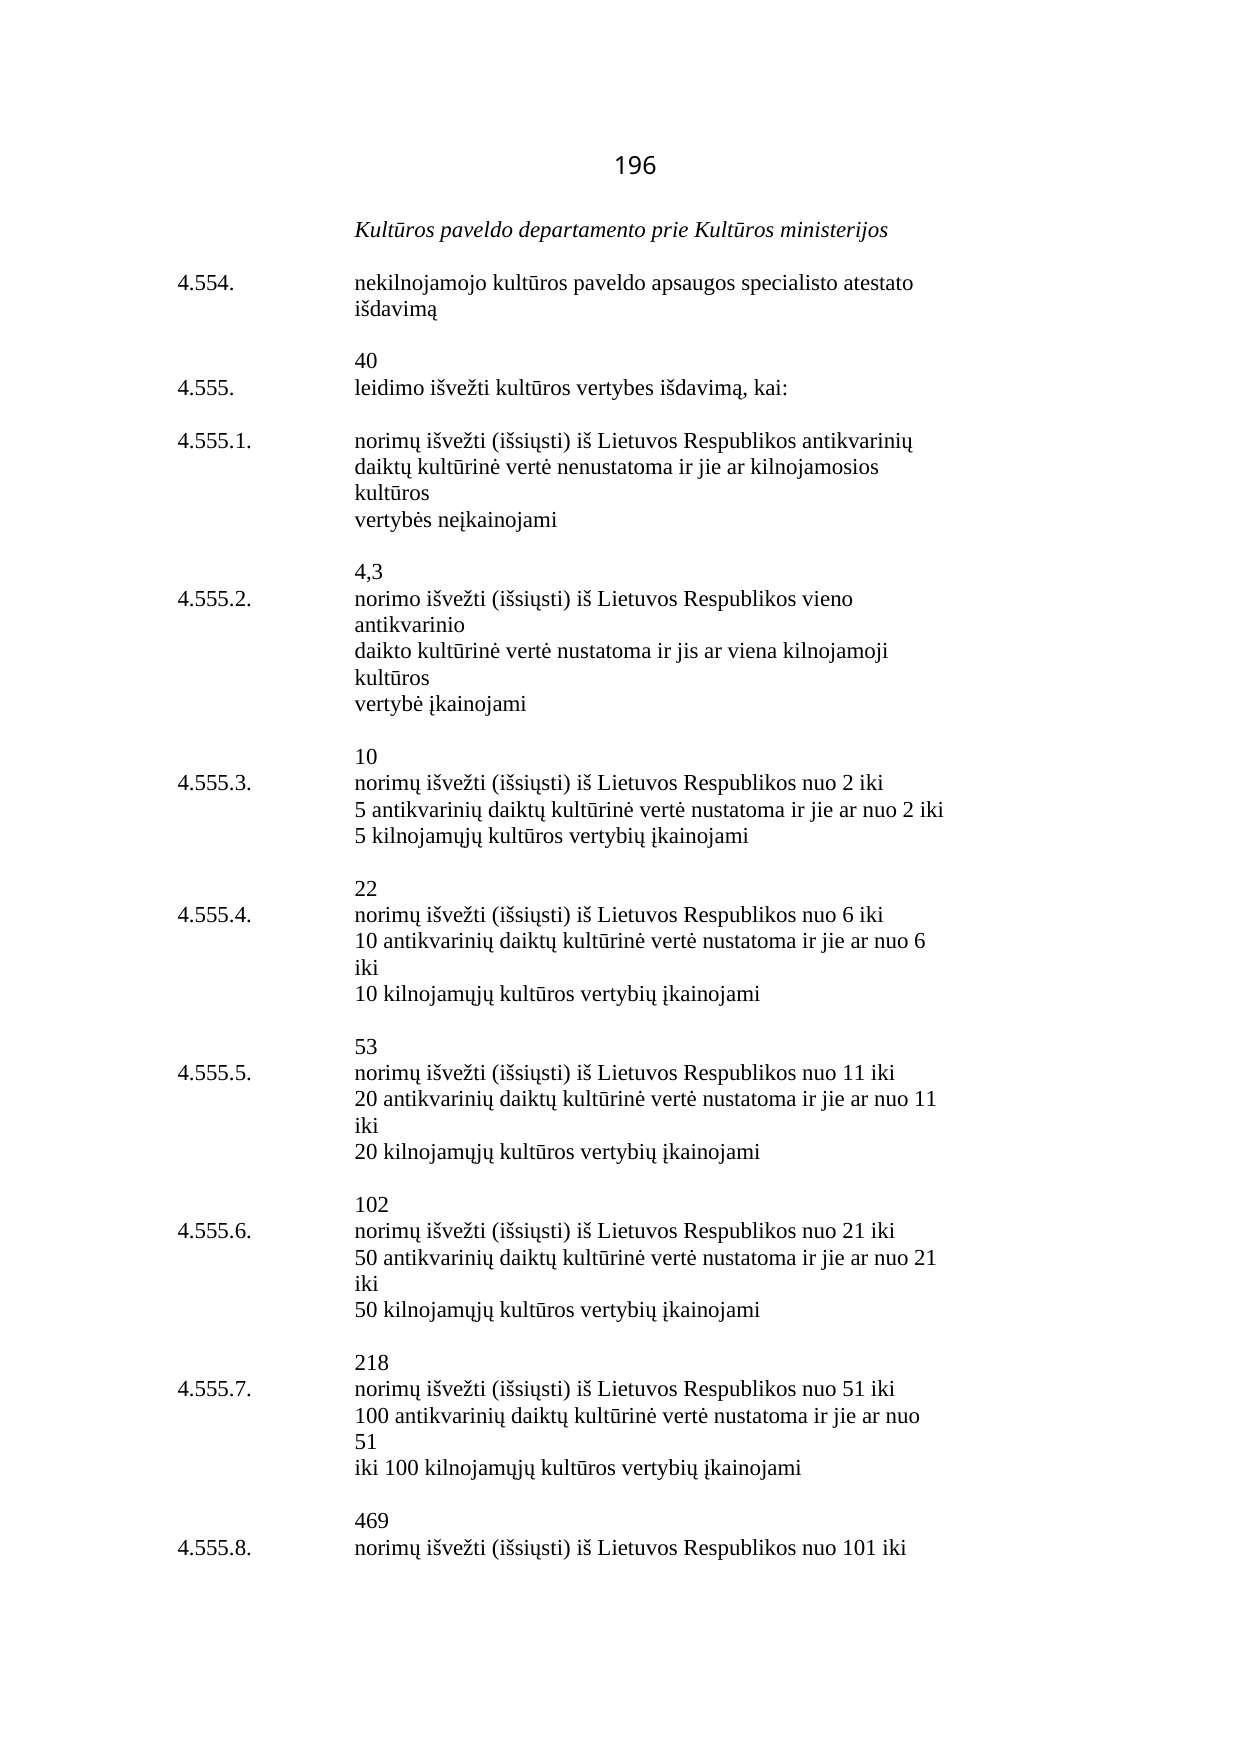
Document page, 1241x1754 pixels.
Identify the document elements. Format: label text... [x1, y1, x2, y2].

text 10 antikvarinių daiktų kultūrinė vertė nustatoma ir jie ar nuo 6 iki [354, 927, 945, 980]
text išdavimą 40 [354, 295, 945, 374]
text 4.555.8. norimų išvežti (išsiųsti) iš Lietuvos Respublikos nuo 101 iki [177, 1533, 945, 1560]
text vertybės neįkainojami 4,3 [354, 506, 945, 585]
text 50 kilnojamųjų kultūros vertybių įkainojami 218 [354, 1296, 945, 1375]
text vertybė įkainojami 10 [354, 690, 945, 769]
text 4.555. leidimo išvežti kultūros vertybes išdavimą, kai: [177, 374, 945, 427]
text 4.554. nekilnojamojo kultūros paveldo apsaugos specialisto atestato [177, 268, 945, 295]
text 100 antikvarinių daiktų kultūrinė vertė nustatoma ir jie ar nuo 51 [354, 1402, 945, 1454]
text 4.555.4. norimų išvežti (išsiųsti) iš Lietuvos Respublikos nuo 6 iki [177, 901, 945, 927]
text 20 kilnojamųjų kultūros vertybių įkainojami 102 [354, 1138, 945, 1217]
text 5 antikvarinių daiktų kultūrinė vertė nustatoma ir jie ar nuo 2 iki [354, 796, 945, 822]
text daikto kultūrinė vertė nustatoma ir jis ar viena kilnojamoji kultūros [354, 637, 945, 690]
text 4.555.6. norimų išvežti (išsiųsti) iš Lietuvos Respublikos nuo 21 iki [177, 1217, 945, 1244]
text 50 antikvarinių daiktų kultūrinė vertė nustatoma ir jie ar nuo 21 iki [354, 1244, 945, 1296]
text 10 kilnojamųjų kultūros vertybių įkainojami 53 [354, 980, 945, 1059]
text Kultūros paveldo departamento prie Kultūros ministerijos [354, 216, 945, 268]
text 4.555.2. norimo išvežti (išsiųsti) iš Lietuvos Respublikos vieno antikvarinio [177, 585, 945, 637]
text 4.555.7. norimų išvežti (išsiųsti) iš Lietuvos Respublikos nuo 51 iki [177, 1375, 945, 1402]
text 20 antikvarinių daiktų kultūrinė vertė nustatoma ir jie ar nuo 11 iki [354, 1086, 945, 1138]
text 5 kilnojamųjų kultūros vertybių įkainojami 22 [354, 822, 945, 901]
text 4.555.3. norimų išvežti (išsiųsti) iš Lietuvos Respublikos nuo 2 iki [177, 769, 945, 796]
text 4.555.1. norimų išvežti (išsiųsti) iš Lietuvos Respublikos antikvarinių [177, 427, 945, 453]
text iki 100 kilnojamųjų kultūros vertybių įkainojami 469 [354, 1454, 945, 1533]
text daiktų kultūrinė vertė nenustatoma ir jie ar kilnojamosios kultūros [354, 453, 945, 506]
text 4.555.5. norimų išvežti (išsiųsti) iš Lietuvos Respublikos nuo 11 iki [177, 1059, 945, 1086]
